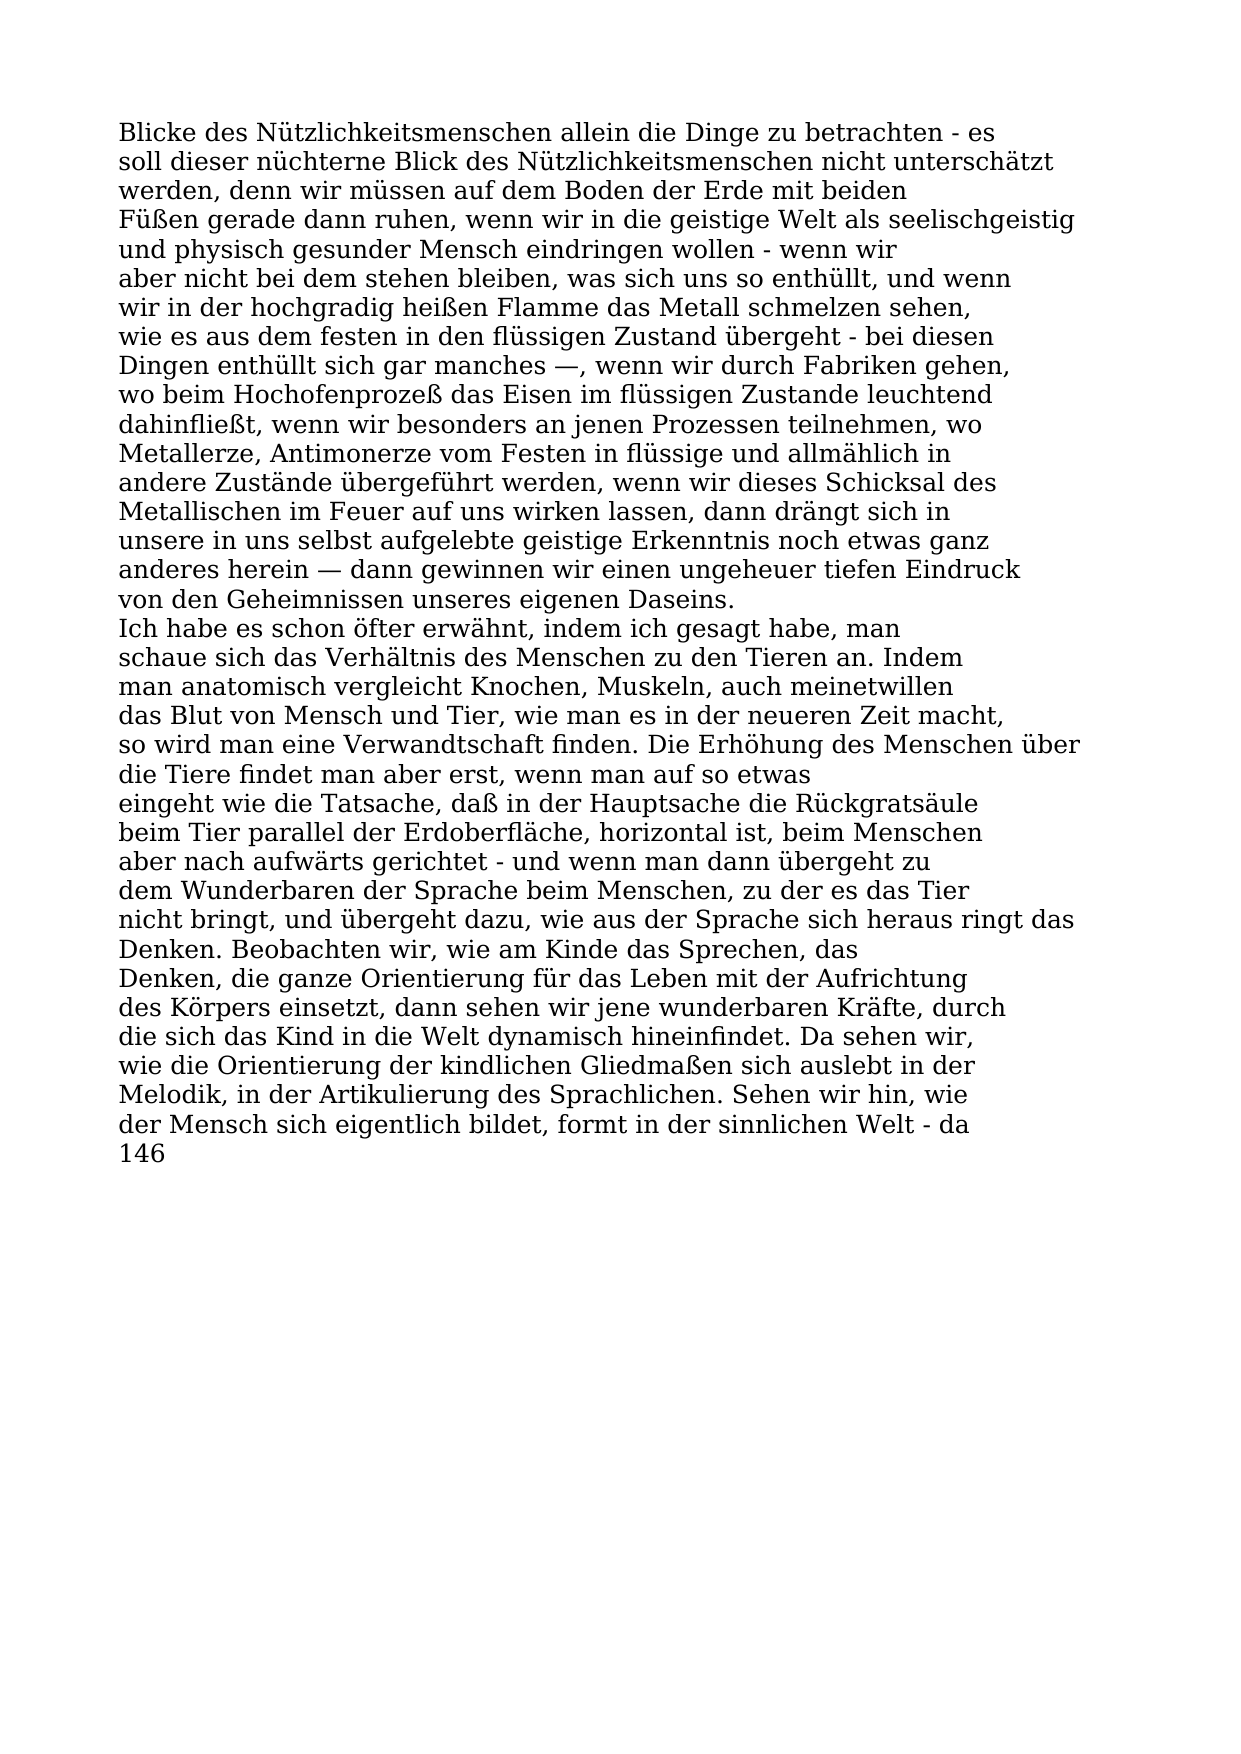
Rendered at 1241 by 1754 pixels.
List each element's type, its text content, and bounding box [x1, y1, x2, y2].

text wie die Orientierung der kindlichen Gliedmaßen sich auslebt in der [118, 1051, 1122, 1081]
text eingeht wie die Tatsache, daß in der Hauptsache die Rückgratsäule [118, 789, 1122, 818]
text 146 [118, 1139, 1122, 1168]
text so wird man eine Verwandtschaft finden. Die Erhöhung des Menschen über die Tiere findet man aber erst, wenn man auf so etwas [118, 731, 1122, 789]
text Metallerze, Antimonerze vom Festen in flüssige und allmählich in [118, 439, 1122, 468]
text aber nicht bei dem stehen bleiben, was sich uns so enthüllt, und wenn [118, 264, 1122, 293]
text aber nach aufwärts gerichtet - und wenn man dann übergeht zu [118, 847, 1122, 876]
text von den Geheimnissen unseres eigenen Daseins. [118, 585, 1122, 614]
text Denken, die ganze Orientierung für das Leben mit der Aufrichtung [118, 964, 1122, 993]
text Blicke des Nützlichkeitsmenschen allein die Dinge zu betrachten - es [118, 118, 1122, 147]
text andere Zustände übergeführt werden, wenn wir dieses Schicksal des [118, 468, 1122, 497]
text das Blut von Mensch und Tier, wie man es in der neueren Zeit macht, [118, 701, 1122, 731]
text man anatomisch vergleicht Knochen, Muskeln, auch meinetwillen [118, 672, 1122, 701]
text dahinfließt, wenn wir besonders an jenen Prozessen teilnehmen, wo [118, 410, 1122, 439]
text wie es aus dem festen in den flüssigen Zustand übergeht - bei diesen [118, 322, 1122, 351]
text dem Wunderbaren der Sprache beim Menschen, zu der es das Tier [118, 876, 1122, 906]
text wir in der hochgradig heißen Flamme das Metall schmelzen sehen, [118, 293, 1122, 322]
text wo beim Hochofenprozeß das Eisen im flüssigen Zustande leuchtend [118, 381, 1122, 410]
text beim Tier parallel der Erdoberfläche, horizontal ist, beim Menschen [118, 818, 1122, 847]
text der Mensch sich eigentlich bildet, formt in der sinnlichen Welt - da [118, 1110, 1122, 1139]
text Dingen enthüllt sich gar manches —, wenn wir durch Fabriken gehen, [118, 351, 1122, 381]
text die sich das Kind in die Welt dynamisch hineinfindet. Da sehen wir, [118, 1022, 1122, 1051]
text nicht bringt, und übergeht dazu, wie aus der Sprache sich heraus ringt das Denken. Beobachten wir, wie am Kinde das Sprechen, das [118, 906, 1122, 964]
text Melodik, in der Artikulierung des Sprachlichen. Sehen wir hin, wie [118, 1081, 1122, 1110]
text soll dieser nüchterne Blick des Nützlichkeitsmenschen nicht unterschätzt werden, denn wir müssen auf dem Boden der Erde mit beiden [118, 147, 1122, 206]
text Füßen gerade dann ruhen, wenn wir in die geistige Welt als seelischgeistig und physisch gesunder Mensch eindringen wollen - wenn wir [118, 206, 1122, 264]
text Ich habe es schon öfter erwähnt, indem ich gesagt habe, man [118, 614, 1122, 643]
text Metallischen im Feuer auf uns wirken lassen, dann drängt sich in [118, 497, 1122, 526]
text unsere in uns selbst aufgelebte geistige Erkenntnis noch etwas ganz [118, 526, 1122, 556]
text schaue sich das Verhältnis des Menschen zu den Tieren an. Indem [118, 643, 1122, 672]
text des Körpers einsetzt, dann sehen wir jene wunderbaren Kräfte, durch [118, 993, 1122, 1022]
text anderes herein — dann gewinnen wir einen ungeheuer tiefen Eindruck [118, 556, 1122, 585]
